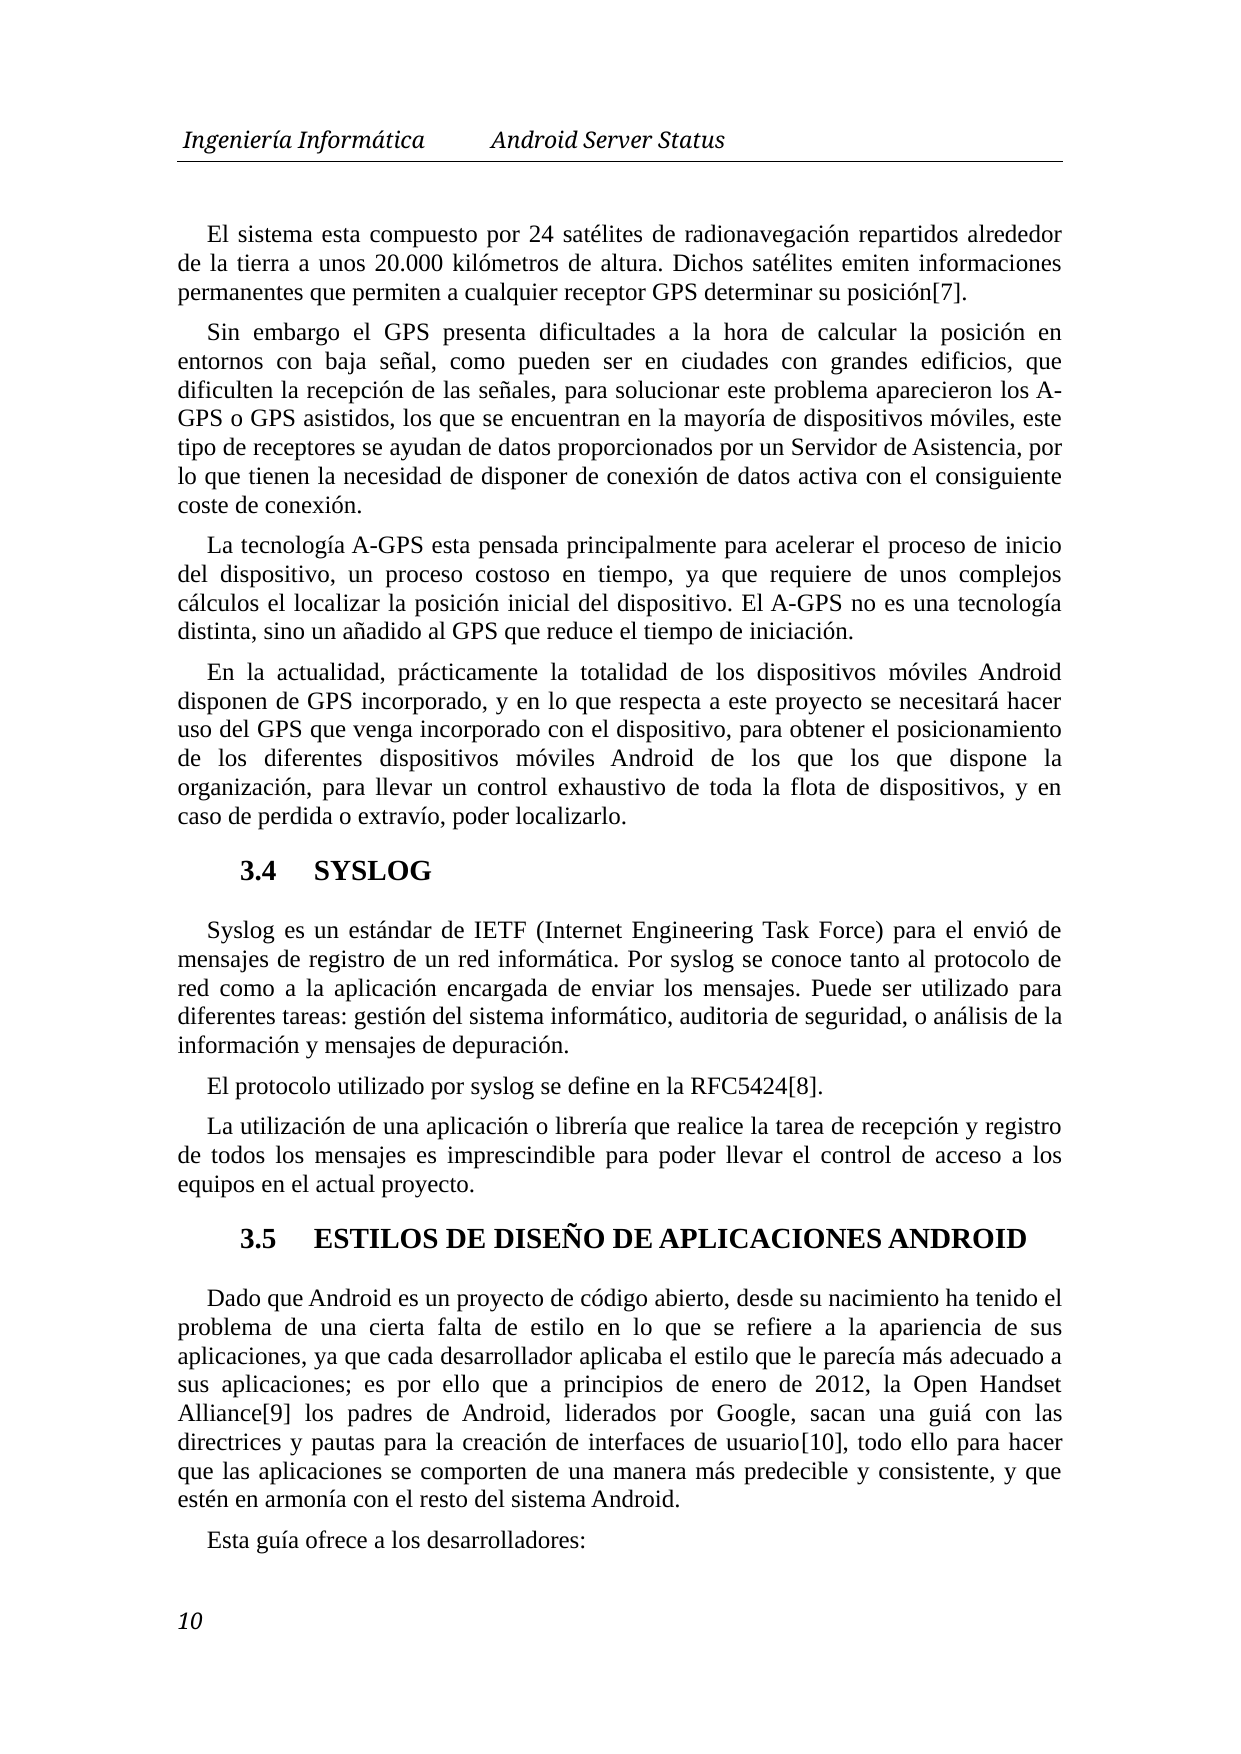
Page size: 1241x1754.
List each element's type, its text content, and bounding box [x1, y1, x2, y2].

text Esta guía ofrece a los desarrolladores: [177, 1525, 1063, 1554]
subtitle SYSLOG [240, 853, 1063, 887]
text La tecnología A-GPS esta pensada principalmente para acelerar el proceso de inicio del dispositivo, un proceso costoso en tiempo, ya que requiere de unos complejos cálculos el localizar la posición inicial del dispositivo. El A-GPS no es una tecnología distinta, sino un añadido al GPS que reduce el tiempo de iniciación. [177, 530, 1063, 645]
text En la actualidad, prácticamente la totalidad de los dispositivos móviles Android disponen de GPS incorporado, y en lo que respecta a este proyecto se necesitará hacer uso del GPS que venga incorporado con el dispositivo, para obtener el posicionamiento de los diferentes dispositivos móviles Android de los que los que dispone la organización, para llevar un control exhaustivo de toda la flota de dispositivos, y en caso de perdida o extravío, poder localizarlo. [177, 657, 1063, 829]
text La utilización de una aplicación o librería que realice la tarea de recepción y registro de todos los mensajes es imprescindible para poder llevar el control de acceso a los equipos en el actual proyecto. [177, 1111, 1063, 1197]
text El protocolo utilizado por syslog se define en la RFC5424[8]. [177, 1071, 1063, 1099]
text Dado que Android es un proyecto de código abierto, desde su nacimiento ha tenido el problema de una cierta falta de estilo en lo que se refiere a la apariencia de sus aplicaciones, ya que cada desarrollador aplicaba el estilo que le parecía más adecuado a sus aplicaciones; es por ello que a principios de enero de 2012, la Open Handset Alliance[9] los padres de Android, liderados por Google, sacan una guiá con las directrices y pautas para la creación de interfaces de usuario[10], todo ello para hacer que las aplicaciones se comporten de una manera más predecible y consistente, y que estén en armonía con el resto del sistema Android. [177, 1283, 1063, 1513]
text El sistema esta compuesto por 24 satélites de radionavegación repartidos alrededor de la tierra a unos 20.000 kilómetros de altura. Dichos satélites emiten informaciones permanentes que permiten a cualquier receptor GPS determinar su posición[7]. [177, 219, 1063, 305]
text Sin embargo el GPS presenta dificultades a la hora de calcular la posición en entornos con baja señal, como pueden ser en ciudades con grandes edificios, que dificulten la recepción de las señales, para solucionar este problema aparecieron los A-GPS o GPS asistidos, los que se encuentran en la mayoría de dispositivos móviles, este tipo de receptores se ayudan de datos proporcionados por un Servidor de Asistencia, por lo que tienen la necesidad de disponer de conexión de datos activa con el consiguiente coste de conexión. [177, 317, 1063, 518]
subtitle Estilos de diseño de aplicaciones Android [240, 1221, 1063, 1254]
text Syslog es un estándar de IETF (Internet Engineering Task Force) para el envió de mensajes de registro de un red informática. Por syslog se conoce tanto al protocolo de red como a la aplicación encargada de enviar los mensajes. Puede ser utilizado para diferentes tareas: gestión del sistema informático, auditoria de seguridad, o análisis de la información y mensajes de depuración. [177, 915, 1063, 1059]
